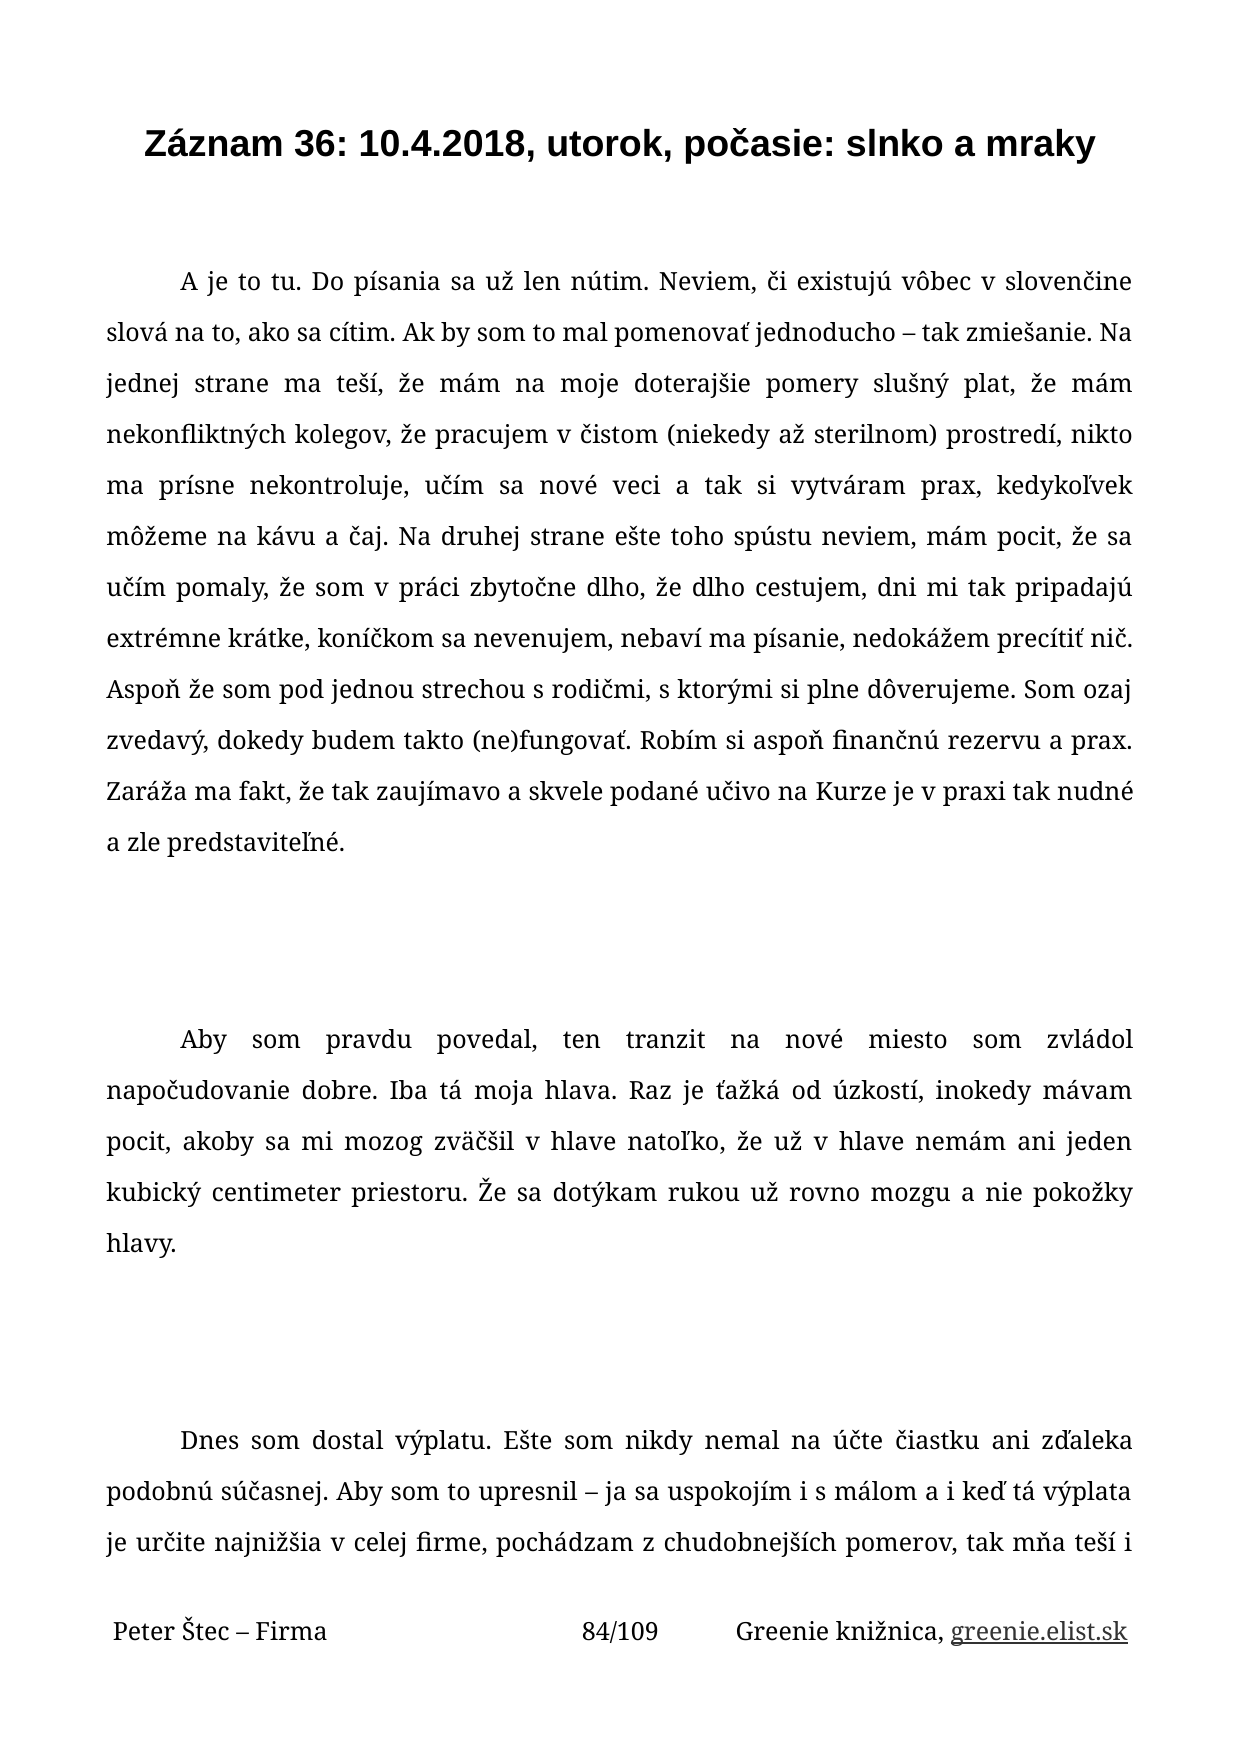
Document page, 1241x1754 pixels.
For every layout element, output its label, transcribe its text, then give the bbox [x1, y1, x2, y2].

text A je to tu. Do písania sa už len nútim. Neviem, či existujú vôbec v slovenčine slová na to, ako sa cítim. Ak by som to mal pomenovať jednoducho – tak zmiešanie. Na jednej strane ma teší, že mám na moje doterajšie pomery slušný plat, že mám nekonfliktných kolegov, že pracujem v čistom (niekedy až sterilnom) prostredí, nikto ma prísne nekontroluje, učím sa nové veci a tak si vytváram prax, kedykoľvek môžeme na kávu a čaj. Na druhej strane ešte toho spústu neviem, mám pocit, že sa učím pomaly, že som v práci zbytočne dlho, že dlho cestujem, dni mi tak pripadajú extrémne krátke, koníčkom sa nevenujem, nebaví ma písanie, nedokážem precítiť nič. Aspoň že som pod jednou strechou s rodičmi, s ktorými si plne dôverujeme. Som ozaj zvedavý, dokedy budem takto (ne)fungovať. Robím si aspoň finančnú rezervu a prax. Zaráža ma fakt, že tak zaujímavo a skvele podané učivo na Kurze je v praxi tak nudné a zle predstaviteľné. [106, 264, 1134, 859]
subtitle Záznam 36: 10.4.2018, utorok, počasie: slnko a mraky [106, 121, 1134, 164]
text Aby som pravdu povedal, ten tranzit na nové miesto som zvládol napočudovanie dobre. Iba tá moja hlava. Raz je ťažká od úzkostí, inokedy mávam pocit, akoby sa mi mozog zväčšil v hlave natoľko, že už v hlave nemám ani jeden kubický centimeter priestoru. Že sa dotýkam rukou už rovno mozgu a nie pokožky hlavy. [106, 1022, 1134, 1260]
text Dnes som dostal výplatu. Ešte som nikdy nemal na účte čiastku ani zďaleka podobnú súčasnej. Aby som to upresnil – ja sa uspokojím i s málom a i keď tá výplata je určite najnižšia v celej firme, pochádzam z chudobnejších pomerov, tak mňa teší i [106, 1423, 1134, 1559]
